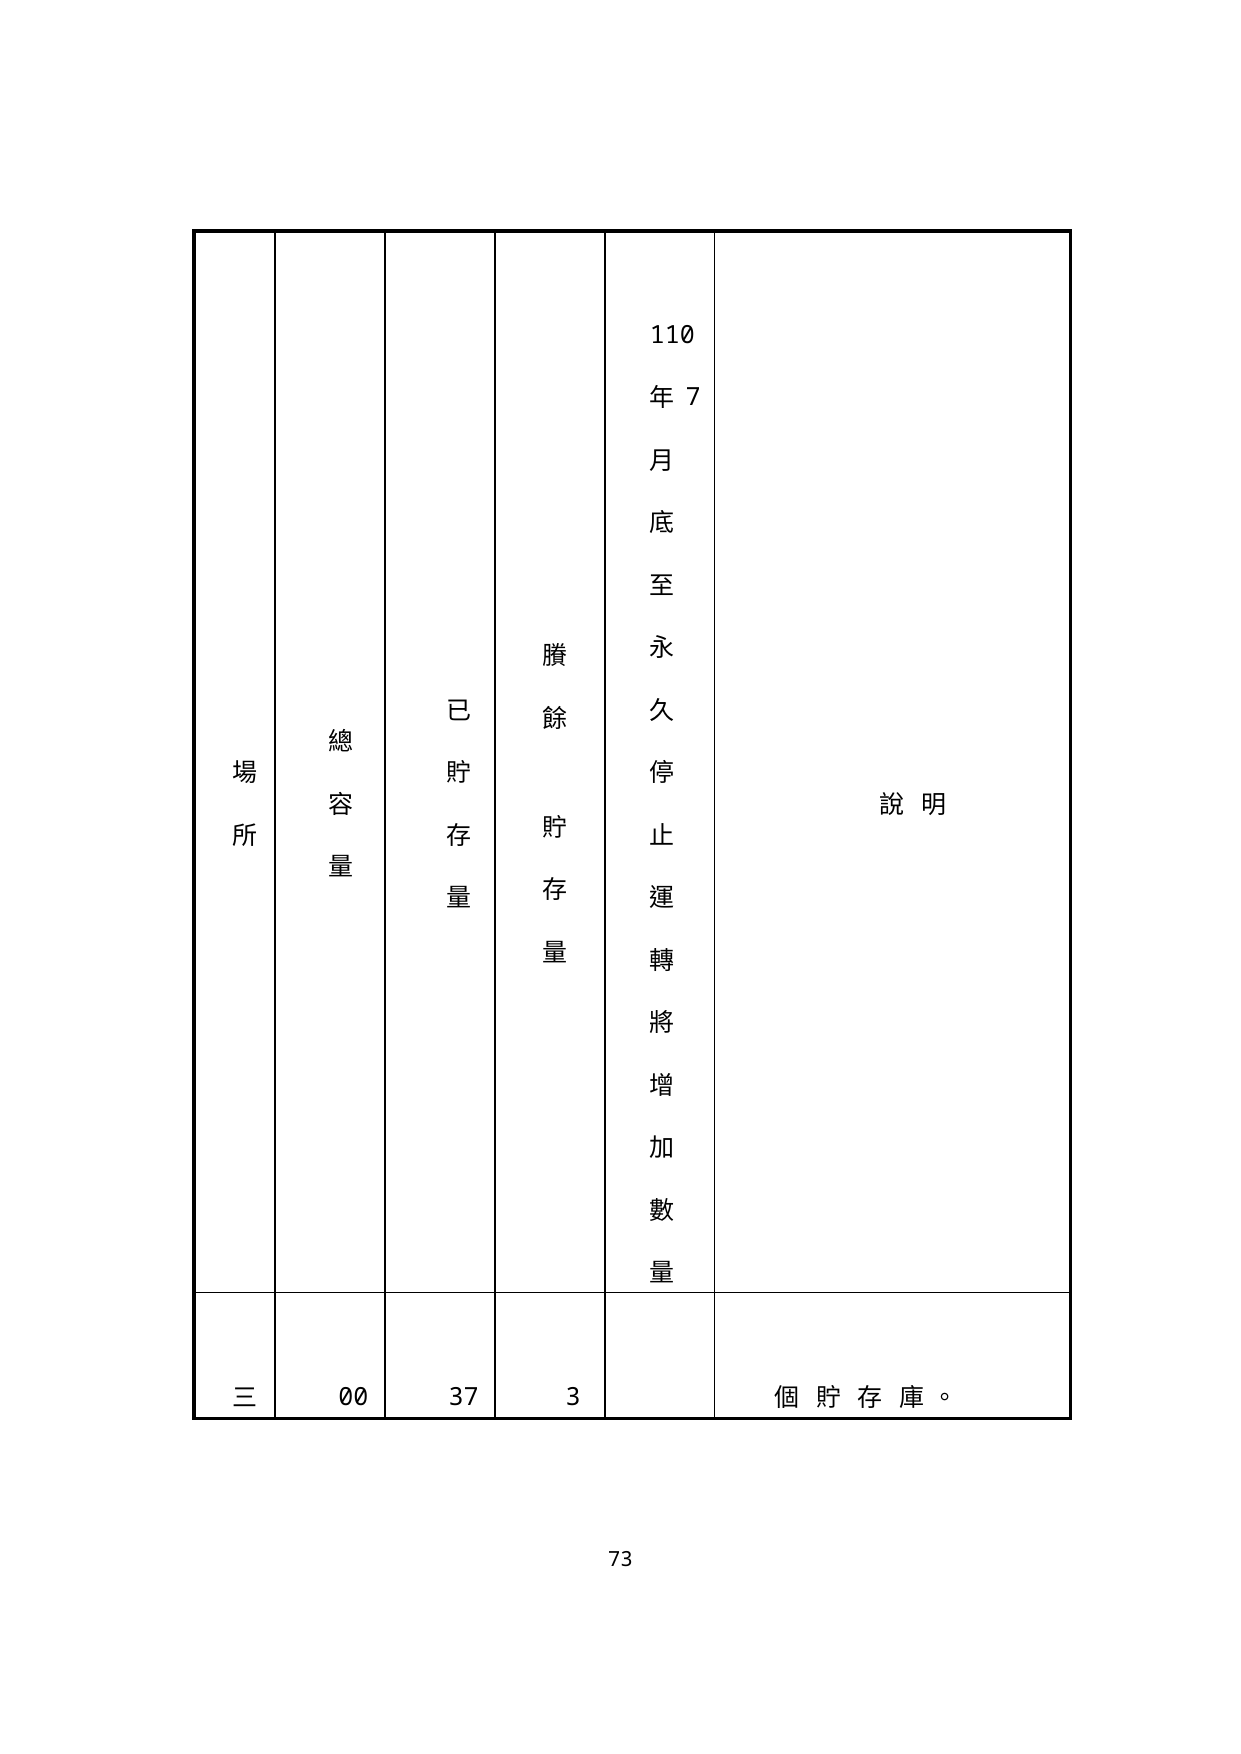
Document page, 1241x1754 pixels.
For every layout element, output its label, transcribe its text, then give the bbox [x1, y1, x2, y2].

table_header 賸餘 貯存量 [496, 233, 604, 1292]
table_cell 3 [496, 1293, 604, 1417]
table_header 總容量 [276, 233, 384, 1292]
table_header 說明 [715, 233, 1069, 1292]
table_cell 00 [276, 1293, 384, 1417]
table_cell 個貯存庫。 [715, 1293, 1069, 1417]
table_header 已貯存量 [386, 233, 494, 1292]
table_cell 37 [386, 1293, 494, 1417]
table_cell 三 [196, 1293, 274, 1417]
table_cell [606, 1293, 714, 1417]
table_header 110年7月底至永久停止運轉將增加數量 [606, 233, 714, 1292]
table_header 場所 [196, 233, 274, 1292]
